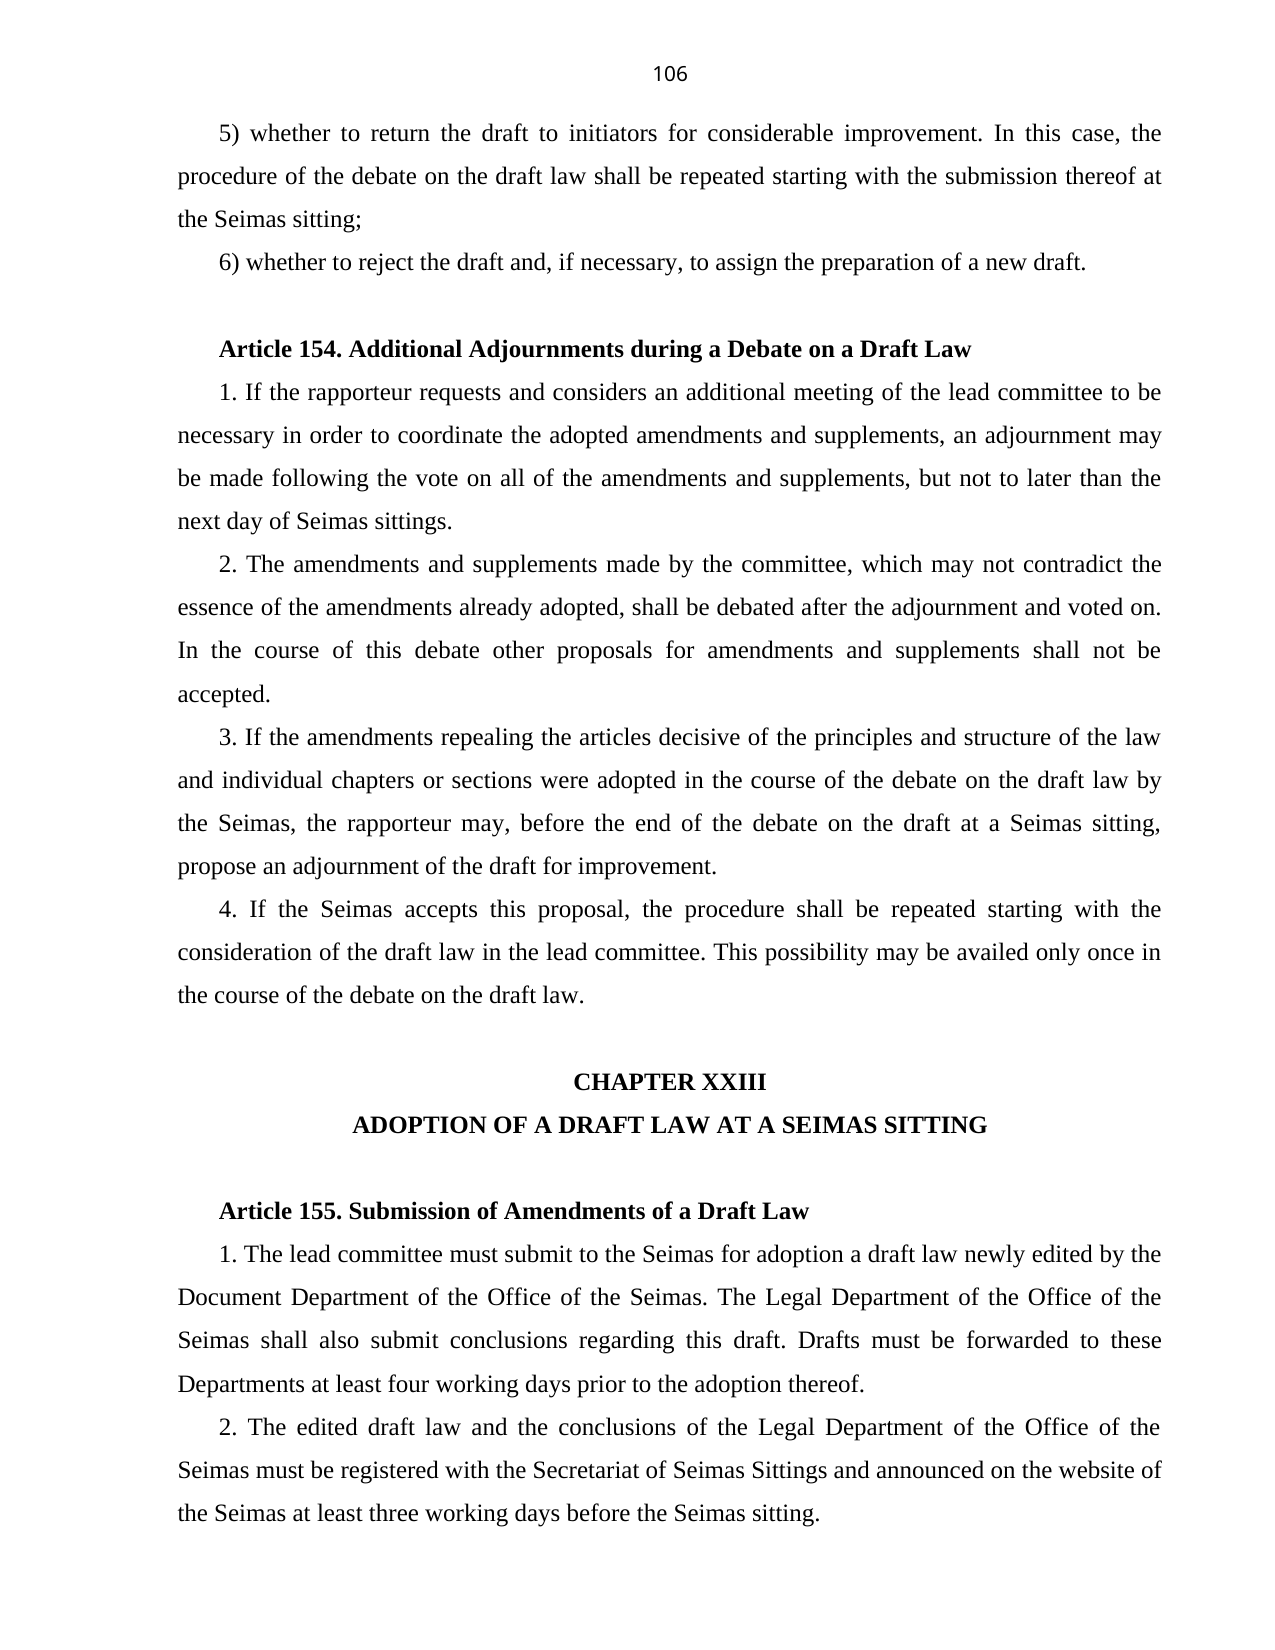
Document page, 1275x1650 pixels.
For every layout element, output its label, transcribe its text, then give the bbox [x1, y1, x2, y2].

text ADOPTION OF A DRAFT LAW AT A SEIMAS SITTING [177, 1110, 1163, 1139]
text Article 154. Additional Adjournments during a Debate on a Draft Law [177, 334, 1163, 362]
text 4. If the Seimas accepts this proposal, the procedure shall be repeated starting with the consideration of the draft law in the lead committee. This possibility may be availed only once in the course of the debate on the draft law. [177, 894, 1163, 1009]
text Article 155. Submission of Amendments of a Draft Law [177, 1196, 1163, 1225]
text 5) whether to return the draft to initiators for considerable improvement. In this case, the procedure of the debate on the draft law shall be repeated starting with the submission thereof at the Seimas sitting; [177, 118, 1163, 233]
text 2. The amendments and supplements made by the committee, which may not contradict the essence of the amendments already adopted, shall be debated after the adjournment and voted on. In the course of this debate other proposals for amendments and supplements shall not be accepted. [177, 549, 1163, 707]
text Chapter XXIII [177, 1067, 1163, 1096]
text 3. If the amendments repealing the articles decisive of the principles and structure of the law and individual chapters or sections were adopted in the course of the debate on the draft law by the Seimas, the rapporteur may, before the end of the debate on the draft at a Seimas sitting, propose an adjournment of the draft for improvement. [177, 722, 1163, 880]
text 1. If the rapporteur requests and considers an additional meeting of the lead committee to be necessary in order to coordinate the adopted amendments and supplements, an adjournment may be made following the vote on all of the amendments and supplements, but not to later than the next day of Seimas sittings. [177, 377, 1163, 535]
text 2. The edited draft law and the conclusions of the Legal Department of the Office of the Seimas must be registered with the Secretariat of Seimas Sittings and announced on the website of the Seimas at least three working days before the Seimas sitting. [177, 1412, 1163, 1527]
text 1. The lead committee must submit to the Seimas for adoption a draft law newly edited by the Document Department of the Office of the Seimas. The Legal Department of the Office of the Seimas shall also submit conclusions regarding this draft. Drafts must be forwarded to these Departments at least four working days prior to the adoption thereof. [177, 1239, 1163, 1397]
text 6) whether to reject the draft and, if necessary, to assign the preparation of a new draft. [177, 247, 1163, 276]
